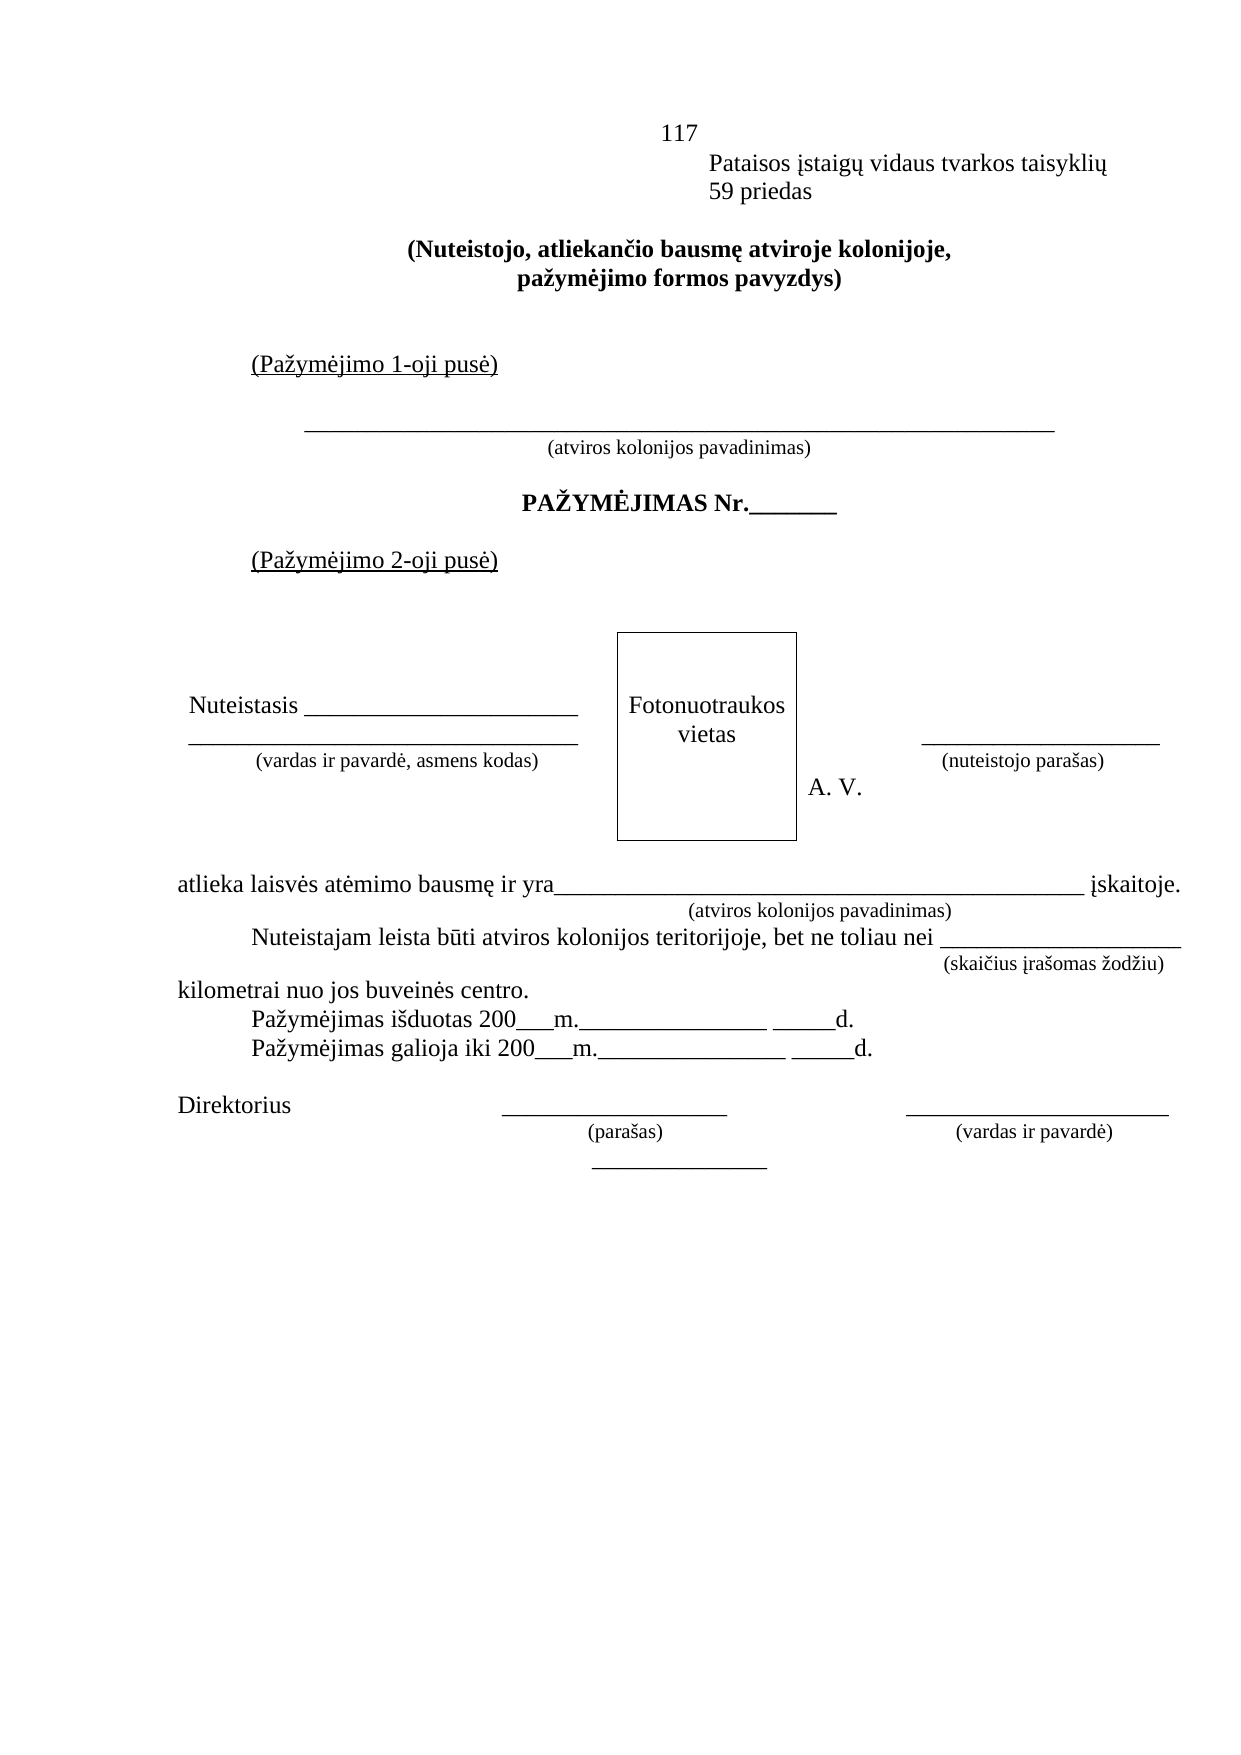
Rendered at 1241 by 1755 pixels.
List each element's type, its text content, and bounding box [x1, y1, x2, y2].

text Pataisos įstaigų vidaus tvarkos taisyklių [709, 148, 1181, 176]
text (Pažymėjimo 2-oji pusė) [177, 545, 1181, 574]
text (Nuteistojo, atliekančio bausmę atviroje kolonijoje, [177, 234, 1181, 263]
table_header Nuteistasis (vardas ir pavardė, asmens kodas) [177, 632, 617, 840]
text (atviros kolonijos pavadinimas) [177, 435, 1181, 459]
text (parašas) (vardas ir pavardė) [177, 1119, 1181, 1143]
table_header (nuteistojo parašas) A. V. [797, 632, 1171, 840]
text ______________ [177, 1143, 1181, 1172]
text pažymėjimo formos pavyzdys) [177, 263, 1181, 291]
text Pažymėjimas galioja iki 200___m._______________ _____d. [177, 1033, 1181, 1061]
text PAŽYMĖJIMAS Nr._______ [177, 488, 1181, 517]
text (atviros kolonijos pavadinimas) [177, 898, 1181, 922]
table_header Fotonuotraukos vietas [618, 633, 796, 840]
text kilometrai nuo jos buveinės centro. [177, 975, 1181, 1004]
text Nuteistajam leista būti atviros kolonijos teritorijoje, bet ne toliau nei [177, 922, 1181, 951]
text Pažymėjimas išduotas 200___m._______________ _____d. [177, 1004, 1181, 1033]
text (skaičius įrašomas žodžiu) [177, 951, 1181, 975]
text (Pažymėjimo 1-oji pusė) [177, 349, 1181, 378]
text 59 priedas [177, 176, 1181, 205]
text atlieka laisvės atėmimo bausmę ir yra įskaitoje. [177, 869, 1181, 898]
text ____________________________________________________________ [177, 406, 1181, 435]
text Direktorius __________________ _____________________ [177, 1090, 1181, 1119]
